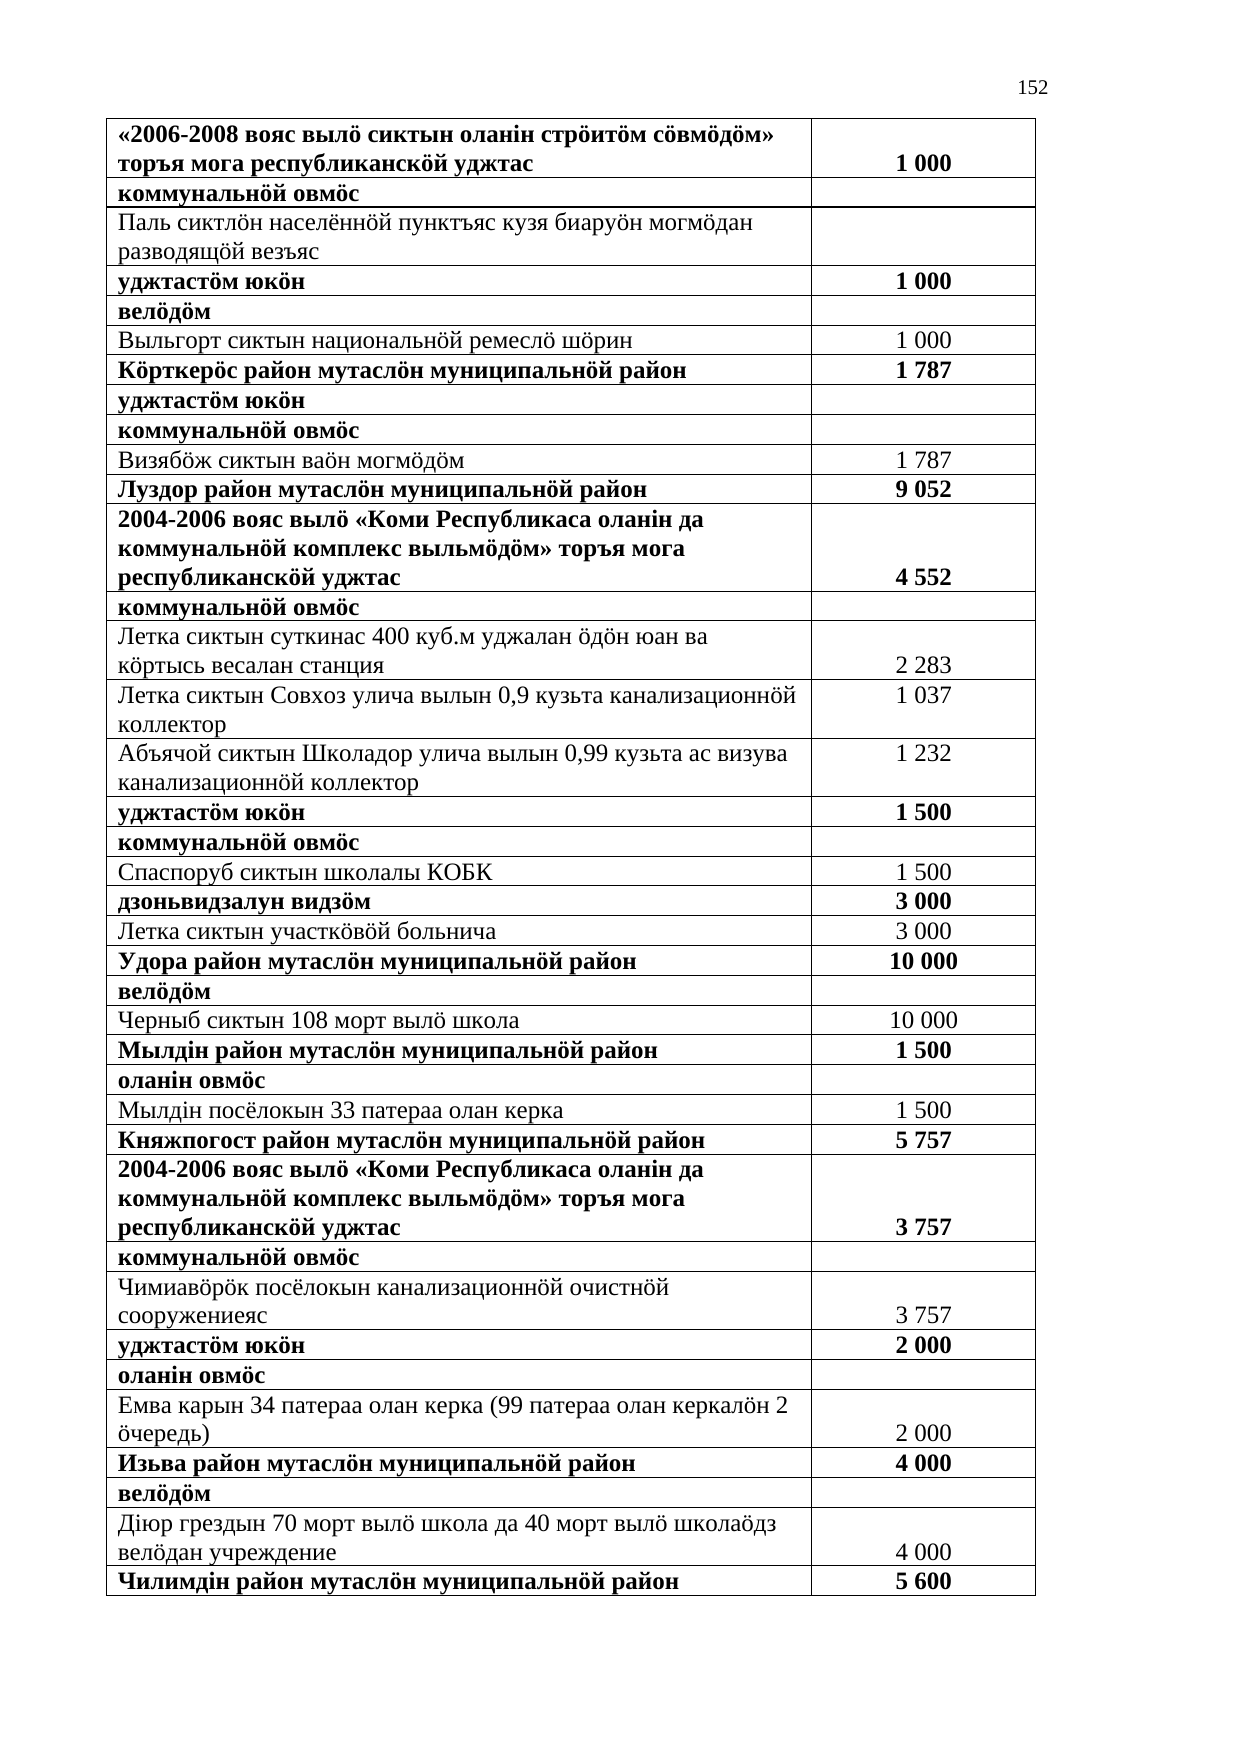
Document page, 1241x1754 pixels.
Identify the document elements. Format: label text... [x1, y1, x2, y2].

table_cell 2004-2006 вояс вылö «Коми Республикаса оланiн да коммунальнöй комплекс выльмöдöм» торъя мога республиканскöй уджтас [107, 1155, 811, 1241]
table_cell дзоньвидзалун видзöм [107, 886, 811, 915]
table_cell 1 500 [812, 797, 1035, 826]
table_cell 4 000 [812, 1508, 1035, 1565]
table_cell [812, 385, 1035, 414]
table_cell Паль сиктлöн населённöй пунктъяс кузя биаруöн могмöдан разводящöй везъяс [107, 208, 811, 265]
table_cell Изьва район мутаслöн муниципальнöй район [107, 1448, 811, 1477]
table_cell Емва карын 34 патераа олан керка (99 патераа олан керкалöн 2 öчередь) [107, 1390, 811, 1447]
table_cell коммунальнöй овмöс [107, 827, 811, 856]
table_cell 3 000 [812, 916, 1035, 945]
table_cell 2 283 [812, 621, 1035, 679]
table_cell [812, 1360, 1035, 1389]
table_cell Визябöж сиктын ваöн могмöдöм [107, 445, 811, 473]
table_cell коммунальнöй овмöс [107, 1242, 811, 1271]
table_cell 5 600 [812, 1566, 1035, 1595]
table_cell 4 000 [812, 1448, 1035, 1477]
table_cell Летка сиктын суткинас 400 куб.м уджалан öдöн юан ва кöртысь весалан станция [107, 621, 811, 679]
table_cell [812, 178, 1035, 206]
table_cell уджтастöм юкöн [107, 385, 811, 414]
table_cell Летка сиктын участкöвöй больнича [107, 916, 811, 945]
table_cell [812, 976, 1035, 1004]
table_cell [812, 592, 1035, 620]
table_cell оланiн овмöс [107, 1065, 811, 1094]
table_cell 2 000 [812, 1330, 1035, 1359]
table_cell [812, 296, 1035, 324]
table_cell Выльгорт сиктын национальнöй ремеслö шöрин [107, 326, 811, 354]
table_cell 1 500 [812, 857, 1035, 885]
table_cell 10 000 [812, 1006, 1035, 1034]
table_cell оланiн овмöс [107, 1360, 811, 1389]
table_cell 1 787 [812, 355, 1035, 384]
table_cell Чимиавöрöк посёлокын канализационнöй очистнöй сооружениеяс [107, 1272, 811, 1329]
table_cell [812, 1065, 1035, 1094]
table_cell 1 037 [812, 680, 1035, 737]
table_cell 2 000 [812, 1390, 1035, 1447]
table_cell 1 787 [812, 445, 1035, 473]
table_cell уджтастöм юкöн [107, 1330, 811, 1359]
table_cell велöдöм [107, 976, 811, 1004]
table_cell [812, 415, 1035, 444]
table_cell Мылдiн район мутаслöн муниципальнöй район [107, 1035, 811, 1064]
table_cell уджтастöм юкöн [107, 797, 811, 826]
table_cell [812, 208, 1035, 265]
table_cell велöдöм [107, 296, 811, 324]
table_cell 1 000 [812, 326, 1035, 354]
table_cell велöдöм [107, 1478, 811, 1507]
table_cell Княжпогост район мутаслöн муниципальнöй район [107, 1125, 811, 1153]
table_cell Мылдiн посёлокын 33 патераа олан керка [107, 1095, 811, 1124]
table_cell Чилимдiн район мутаслöн муниципальнöй район [107, 1566, 811, 1595]
table_cell Абъячой сиктын Школадор улича вылын 0,99 кузьта ас визува канализационнöй коллектор [107, 739, 811, 796]
table_cell 9 052 [812, 475, 1035, 503]
table_cell 1 000 [812, 266, 1035, 295]
table_cell 2004-2006 вояс вылö «Коми Республикаса оланiн да коммунальнöй комплекс выльмöдöм» торъя мога республиканскöй уджтас [107, 504, 811, 591]
table_cell коммунальнöй овмöс [107, 415, 811, 444]
table_cell 5 757 [812, 1125, 1035, 1153]
table_cell коммунальнöй овмöс [107, 592, 811, 620]
table_cell 1 000 [812, 119, 1035, 177]
table_cell 1 232 [812, 739, 1035, 796]
table_cell [812, 1478, 1035, 1507]
table_cell Летка сиктын Совхоз улича вылын 0,9 кузьта канализационнöй коллектор [107, 680, 811, 737]
table_cell уджтастöм юкöн [107, 266, 811, 295]
table_cell 1 500 [812, 1095, 1035, 1124]
table_cell 4 552 [812, 504, 1035, 591]
table_cell [812, 1242, 1035, 1271]
table_cell Спаспоруб сиктын школалы КОБК [107, 857, 811, 885]
table_cell «2006-2008 вояс вылö сиктын оланiн стрöитöм сöвмöдöм» торъя мога республиканскöй уджтас [107, 119, 811, 177]
table_cell 3 000 [812, 886, 1035, 915]
table_cell 3 757 [812, 1155, 1035, 1241]
table_cell Кöрткерöс район мутаслöн муниципальнöй район [107, 355, 811, 384]
table_cell 10 000 [812, 946, 1035, 975]
table_cell 1 500 [812, 1035, 1035, 1064]
table_cell коммунальнöй овмöс [107, 178, 811, 206]
table_cell 3 757 [812, 1272, 1035, 1329]
table_cell Луздор район мутаслöн муниципальнöй район [107, 475, 811, 503]
table_cell Удора район мутаслöн муниципальнöй район [107, 946, 811, 975]
table_cell [812, 827, 1035, 856]
table_cell Черныб сиктын 108 морт вылö школа [107, 1006, 811, 1034]
table_cell Дiюр грездын 70 морт вылö школа да 40 морт вылö школаöдз велöдан учреждение [107, 1508, 811, 1565]
